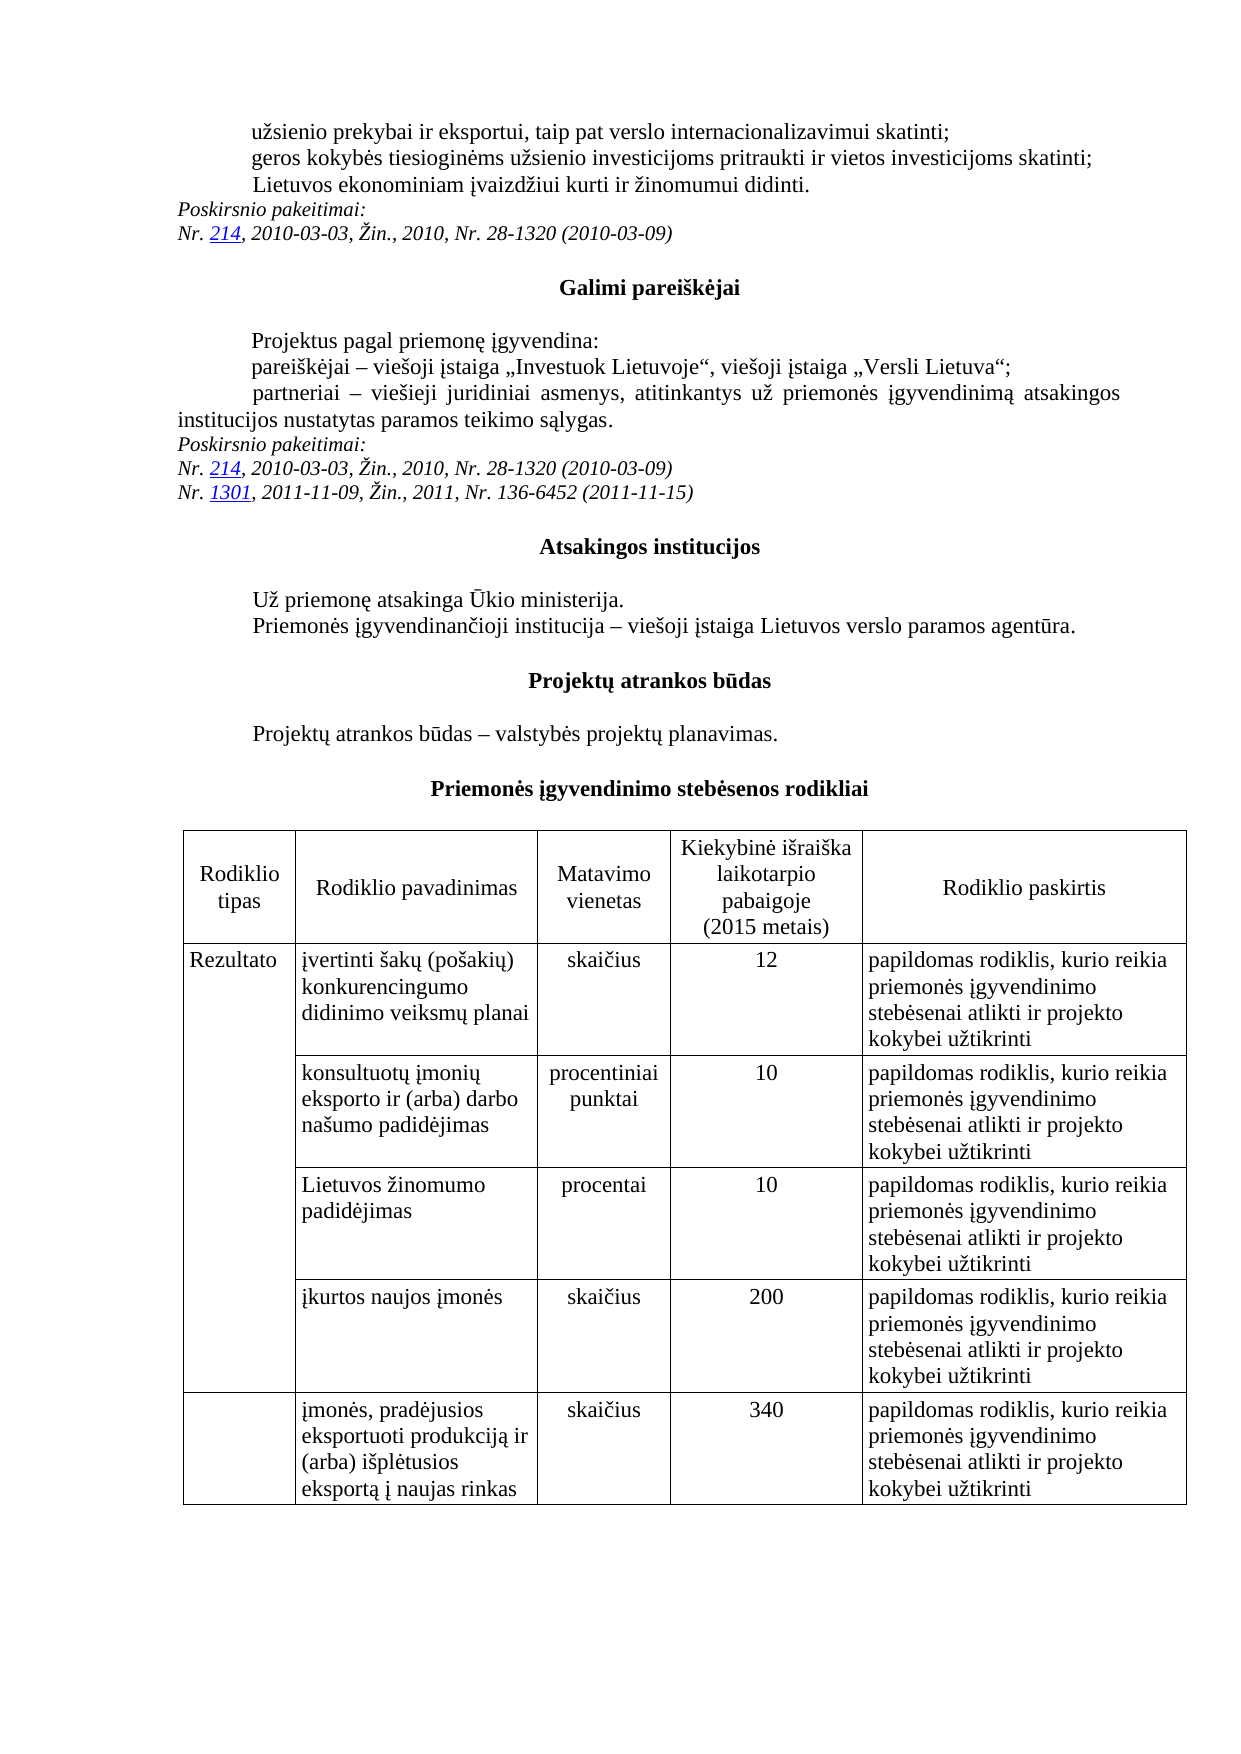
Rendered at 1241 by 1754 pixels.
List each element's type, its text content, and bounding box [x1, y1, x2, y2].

table_cell papildomas rodiklis, kurio reikia priemonės įgyvendinimo stebėsenai atlikti ir projekto kokybei užtikrinti [863, 1393, 1186, 1504]
text užsienio prekybai ir eksportui, taip pat verslo internacionalizavimui skatinti; [177, 118, 1122, 144]
table_cell skaičius [538, 1280, 670, 1392]
table_cell skaičius [538, 944, 670, 1055]
text Lietuvos ekonominiam įvaizdžiui kurti ir žinomumui didinti. [177, 171, 1122, 197]
table_cell papildomas rodiklis, kurio reikia priemonės įgyvendinimo stebėsenai atlikti ir projekto kokybei užtikrinti [863, 1056, 1186, 1167]
table_cell Rezultato [184, 944, 295, 1055]
table_cell 340 [671, 1393, 862, 1504]
text Projektus pagal priemonę įgyvendina: [177, 327, 1122, 353]
table_cell papildomas rodiklis, kurio reikia priemonės įgyvendinimo stebėsenai atlikti ir projekto kokybei užtikrinti [863, 1280, 1186, 1392]
table_cell konsultuotų įmonių eksporto ir (arba) darbo našumo padidėjimas [296, 1056, 537, 1167]
table_cell 10 [671, 1056, 862, 1167]
text geros kokybės tiesioginėms užsienio investicijoms pritraukti ir vietos investicijoms skatinti; [177, 144, 1122, 171]
table_cell 10 [671, 1168, 862, 1279]
text pareiškėjai – viešoji įstaiga „Investuok Lietuvoje“, viešoji įstaiga „Versli Lietuva“; [177, 353, 1122, 379]
table_header Kiekybinė išraiška laikotarpio pabaigoje (2015 metais) [671, 831, 862, 942]
text Atsakingos institucijos [177, 533, 1122, 559]
text Priemonės įgyvendinančioji institucija – viešoji įstaiga Lietuvos verslo paramos agentūra. [177, 612, 1122, 638]
table_cell [184, 1393, 295, 1504]
table_cell 12 [671, 944, 862, 1055]
text Nr. 214, 2010-03-03, Žin., 2010, Nr. 28-1320 (2010-03-09) [177, 456, 1122, 480]
table_cell procentiniai punktai [538, 1056, 670, 1167]
text Nr. 214, 2010-03-03, Žin., 2010, Nr. 28-1320 (2010-03-09) [177, 221, 1122, 245]
table_cell Lietuvos žinomumo padidėjimas [296, 1168, 537, 1279]
table_cell procentai [538, 1168, 670, 1279]
table_cell įkurtos naujos įmonės [296, 1280, 537, 1392]
table_cell papildomas rodiklis, kurio reikia priemonės įgyvendinimo stebėsenai atlikti ir projekto kokybei užtikrinti [863, 1168, 1186, 1279]
table_header Rodiklio pavadinimas [296, 831, 537, 942]
text Poskirsnio pakeitimai: [177, 197, 1122, 221]
table_cell [184, 1055, 295, 1392]
table_cell 200 [671, 1280, 862, 1392]
text partneriai – viešieji juridiniai asmenys, atitinkantys už priemonės įgyvendinimą atsakingos institucijos nustatytas paramos teikimo sąlygas. [177, 379, 1122, 432]
table_cell įmonės, pradėjusios eksportuoti produkciją ir (arba) išplėtusios eksportą į naujas rinkas [296, 1393, 537, 1504]
table_cell skaičius [538, 1393, 670, 1504]
table_header Rodiklio tipas [184, 831, 295, 942]
table_cell papildomas rodiklis, kurio reikia priemonės įgyvendinimo stebėsenai atlikti ir projekto kokybei užtikrinti [863, 944, 1186, 1055]
text Galimi pareiškėjai [177, 274, 1122, 300]
table_cell įvertinti šakų (pošakių) konkurencingumo didinimo veiksmų planai [296, 944, 537, 1055]
text Už priemonę atsakinga Ūkio ministerija. [177, 586, 1122, 612]
table_header Rodiklio paskirtis [863, 831, 1186, 942]
text Projektų atrankos būdas – valstybės projektų planavimas. [177, 720, 1122, 746]
text Priemonės įgyvendinimo stebėsenos rodikliai [177, 775, 1122, 801]
text Nr. 1301, 2011-11-09, Žin., 2011, Nr. 136-6452 (2011-11-15) [177, 480, 1122, 504]
text Poskirsnio pakeitimai: [177, 432, 1122, 456]
table_header Matavimo vienetas [538, 831, 670, 942]
text Projektų atrankos būdas [177, 667, 1122, 694]
